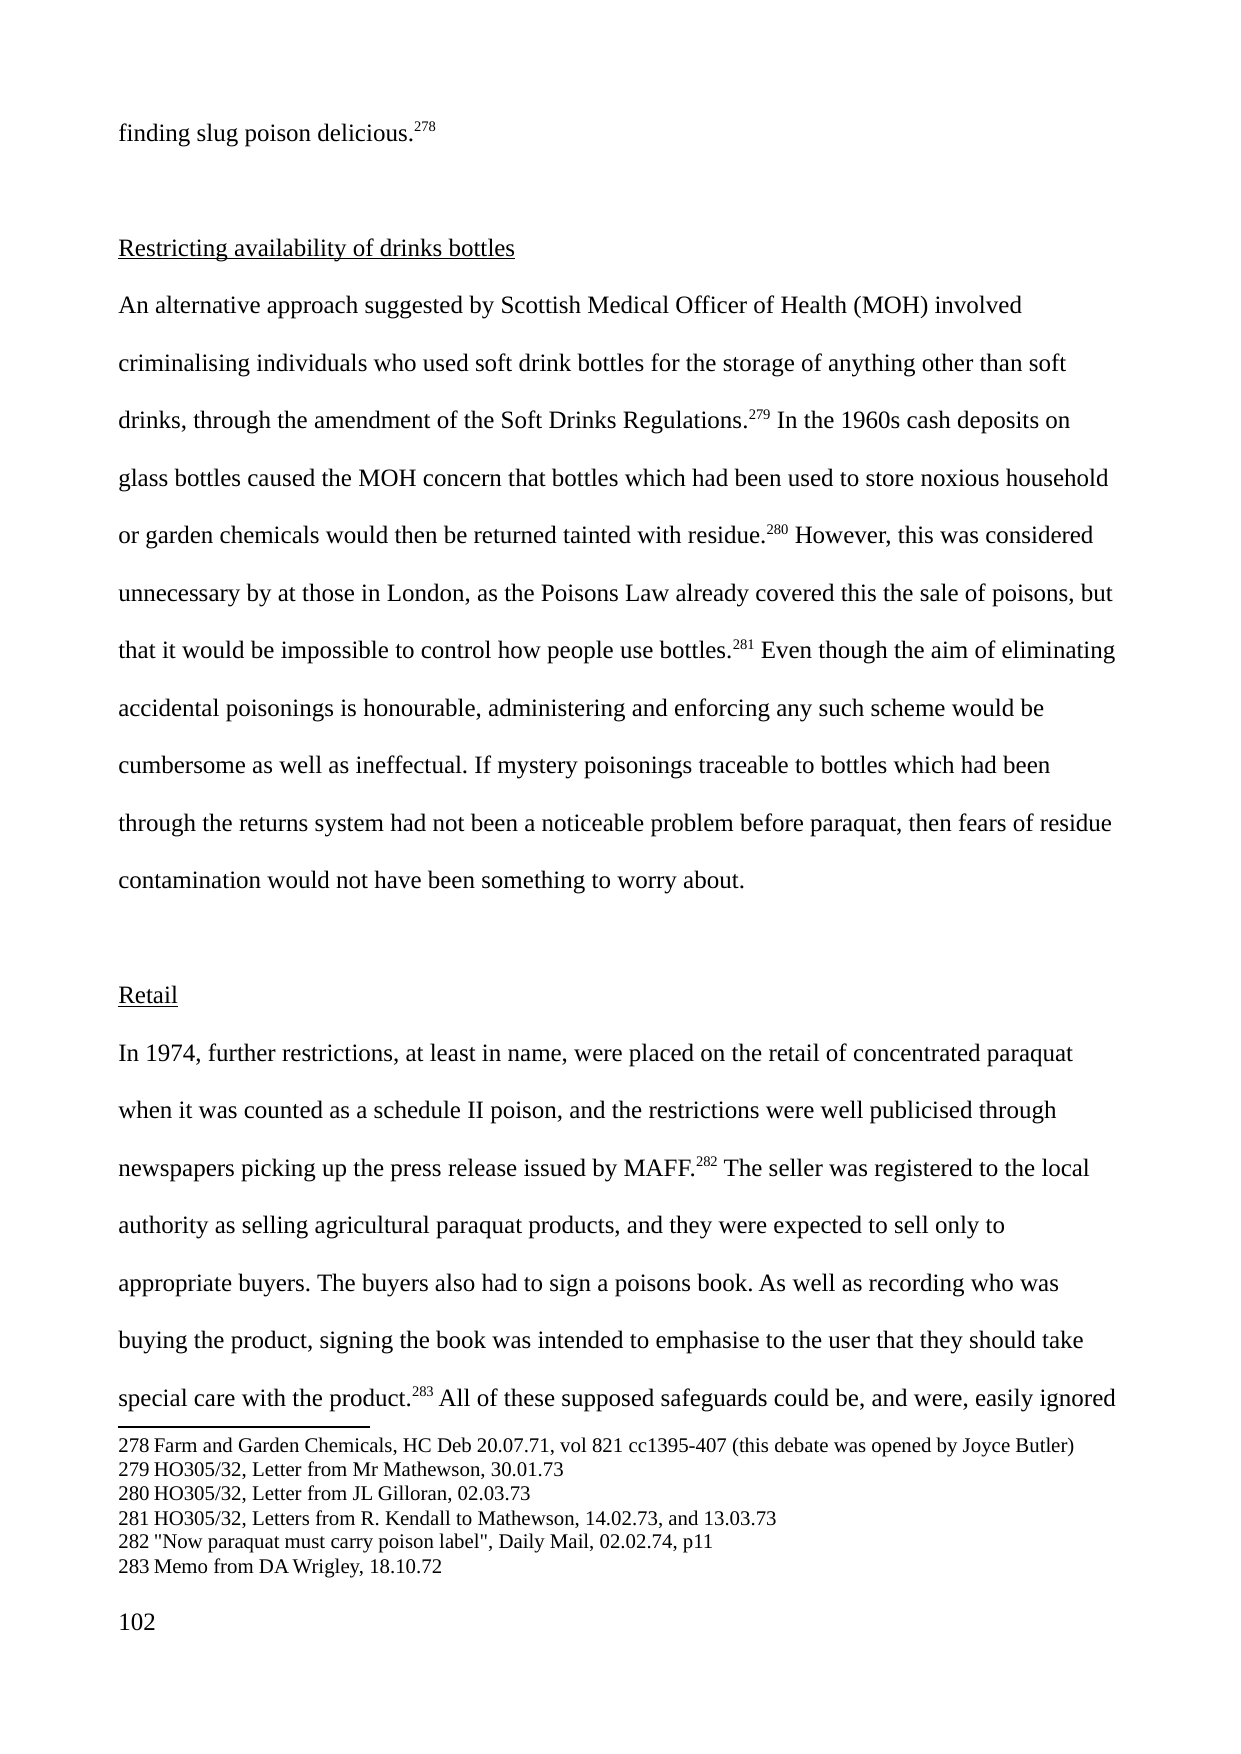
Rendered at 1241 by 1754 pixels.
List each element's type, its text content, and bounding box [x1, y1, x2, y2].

text Memo from DA Wrigley, 18.10.72 [118, 1553, 1122, 1578]
text In 1974, further restrictions, at least in name, were placed on the retail of concentrated paraquat when it was counted as a schedule II poison, and the restrictions were well publicised through newspapers picking up the press release issued by MAFF. The seller was registered to the local authority as selling agricultural paraquat products, and they were expected to sell only to appropriate buyers. The buyers also had to sign a poisons book. As well as recording who was buying the product, signing the book was intended to emphasise to the user that they should take special care with the product. All of these supposed safeguards could be, and were, easily ignored [118, 1038, 1122, 1412]
text Farm and Garden Chemicals, HC Deb 20.07.71, vol 821 cc1395-407 (this debate was opened by Joyce Butler) [118, 1433, 1122, 1457]
text HO305/32, Letter from JL Gilloran, 02.03.73 [118, 1481, 1122, 1505]
text An alternative approach suggested by Scottish Medical Officer of Health (MOH) involved criminalising individuals who used soft drink bottles for the storage of anything other than soft drinks, through the amendment of the Soft Drinks Regulations. In the 1960s cash deposits on glass bottles caused the MOH concern that bottles which had been used to store noxious household or garden chemicals would then be returned tainted with residue. However, this was considered unnecessary by at those in London, as the Poisons Law already covered this the sale of poisons, but that it would be impossible to control how people use bottles. Even though the aim of eliminating accidental poisonings is honourable, administering and enforcing any such scheme would be cumbersome as well as ineffectual. If mystery poisonings traceable to bottles which had been through the returns system had not been a noticeable problem before paraquat, then fears of residue contamination would not have been something to worry about. [118, 291, 1122, 894]
text HO305/32, Letter from Mr Mathewson, 30.01.73 [118, 1457, 1122, 1481]
text Restricting availability of drinks bottles [118, 233, 1122, 262]
text "Now paraquat must carry poison label", Daily Mail, 02.02.74, p11 [118, 1529, 1122, 1553]
text finding slug poison delicious. [118, 118, 1122, 147]
text Retail [118, 981, 1122, 1009]
text HO305/32, Letters from R. Kendall to Mathewson, 14.02.73, and 13.03.73 [118, 1505, 1122, 1529]
